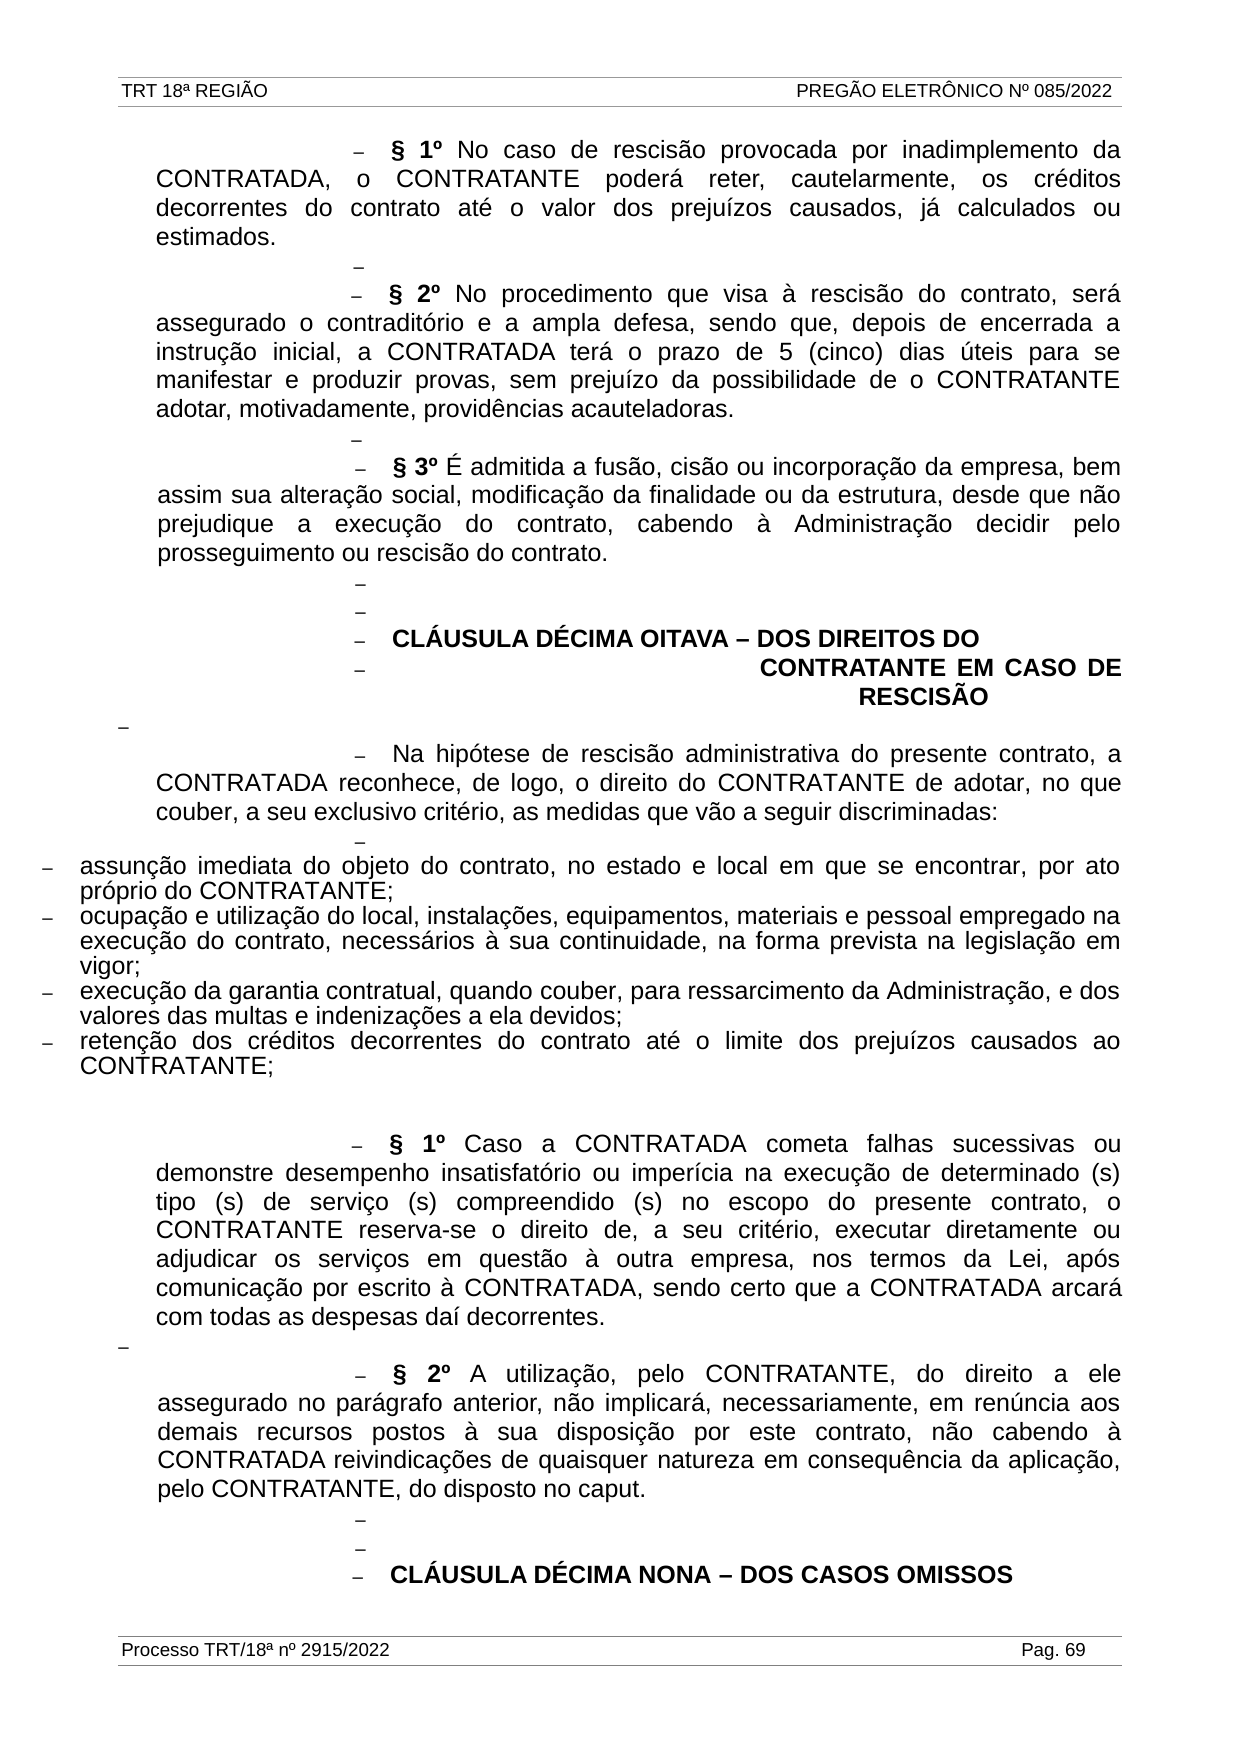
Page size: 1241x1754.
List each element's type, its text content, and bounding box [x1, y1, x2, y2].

list § 2º A utilização, pelo CONTRATANTE, do direito a ele assegurado no parágrafo anterior, não implicará, necessariamente, em renúncia aos demais recursos postos à sua disposição por este contrato, não cabendo à CONTRATADA reivindicações de quaisquer natureza em consequência da aplicação, pelo CONTRATANTE, do disposto no caput. [119, 1359, 1122, 1503]
list CONTRATANTE EM CASO DE RESCISÃO [354, 653, 1122, 711]
list CLÁUSULA DÉCIMA OITAVA – DOS DIREITOS DO [354, 624, 1122, 653]
list retenção dos créditos decorrentes do contrato até o limite dos prejuízos causados ao CONTRATANTE; [42, 1029, 1122, 1079]
list § 1º No caso de rescisão provocada por inadimplemento da CONTRATADA, o CONTRATANTE poderá reter, cautelarmente, os créditos decorrentes do contrato até o valor dos prejuízos causados, já calculados ou estimados. [118, 136, 1122, 251]
list assunção imediata do objeto do contrato, no estado e local em que se encontrar, por ato próprio do CONTRATANTE; [42, 854, 1122, 904]
list § 3º É admitida a fusão, cisão ou incorporação da empresa, bem assim sua alteração social, modificação da finalidade ou da estrutura, desde que não prejudique a execução do contrato, cabendo à Administração decidir pelo prosseguimento ou rescisão do contrato. [119, 452, 1122, 567]
list execução da garantia contratual, quando couber, para ressarcimento da Administração, e dos valores das multas e indenizações a ela devidos; [42, 979, 1122, 1029]
list ocupação e utilização do local, instalações, equipamentos, materiais e pessoal empregado na execução do contrato, necessários à sua continuidade, na forma prevista na legislação em vigor; [42, 904, 1122, 979]
list § 2º No procedimento que visa à rescisão do contrato, será assegurado o contraditório e a ampla defesa, sendo que, depois de encerrada a instrução inicial, a CONTRATADA terá o prazo de 5 (cinco) dias úteis para se manifestar e produzir provas, sem prejuízo da possibilidade de o CONTRATANTE adotar, motivadamente, providências acauteladoras. [118, 279, 1122, 423]
list CLÁUSULA DÉCIMA NONA – DOS CASOS OMISSOS [118, 1561, 1122, 1589]
list § 1º Caso a CONTRATADA cometa falhas sucessivas ou demonstre desempenho insatisfatório ou imperícia na execução de determinado (s) tipo (s) de serviço (s) compreendido (s) no escopo do presente contrato, o CONTRATANTE reserva-se o direito de, a seu critério, executar diretamente ou adjudicar os serviços em questão à outra empresa, nos termos da Lei, após comunicação por escrito à CONTRATADA, sendo certo que a CONTRATADA arcará com todas as despesas daí decorrentes. [118, 1129, 1122, 1331]
list Na hipótese de rescisão administrativa do presente contrato, a CONTRATADA reconhece, de logo, o direito do CONTRATANTE de adotar, no que couber, a seu exclusivo critério, as medidas que vão a seguir discriminadas: [118, 739, 1122, 826]
